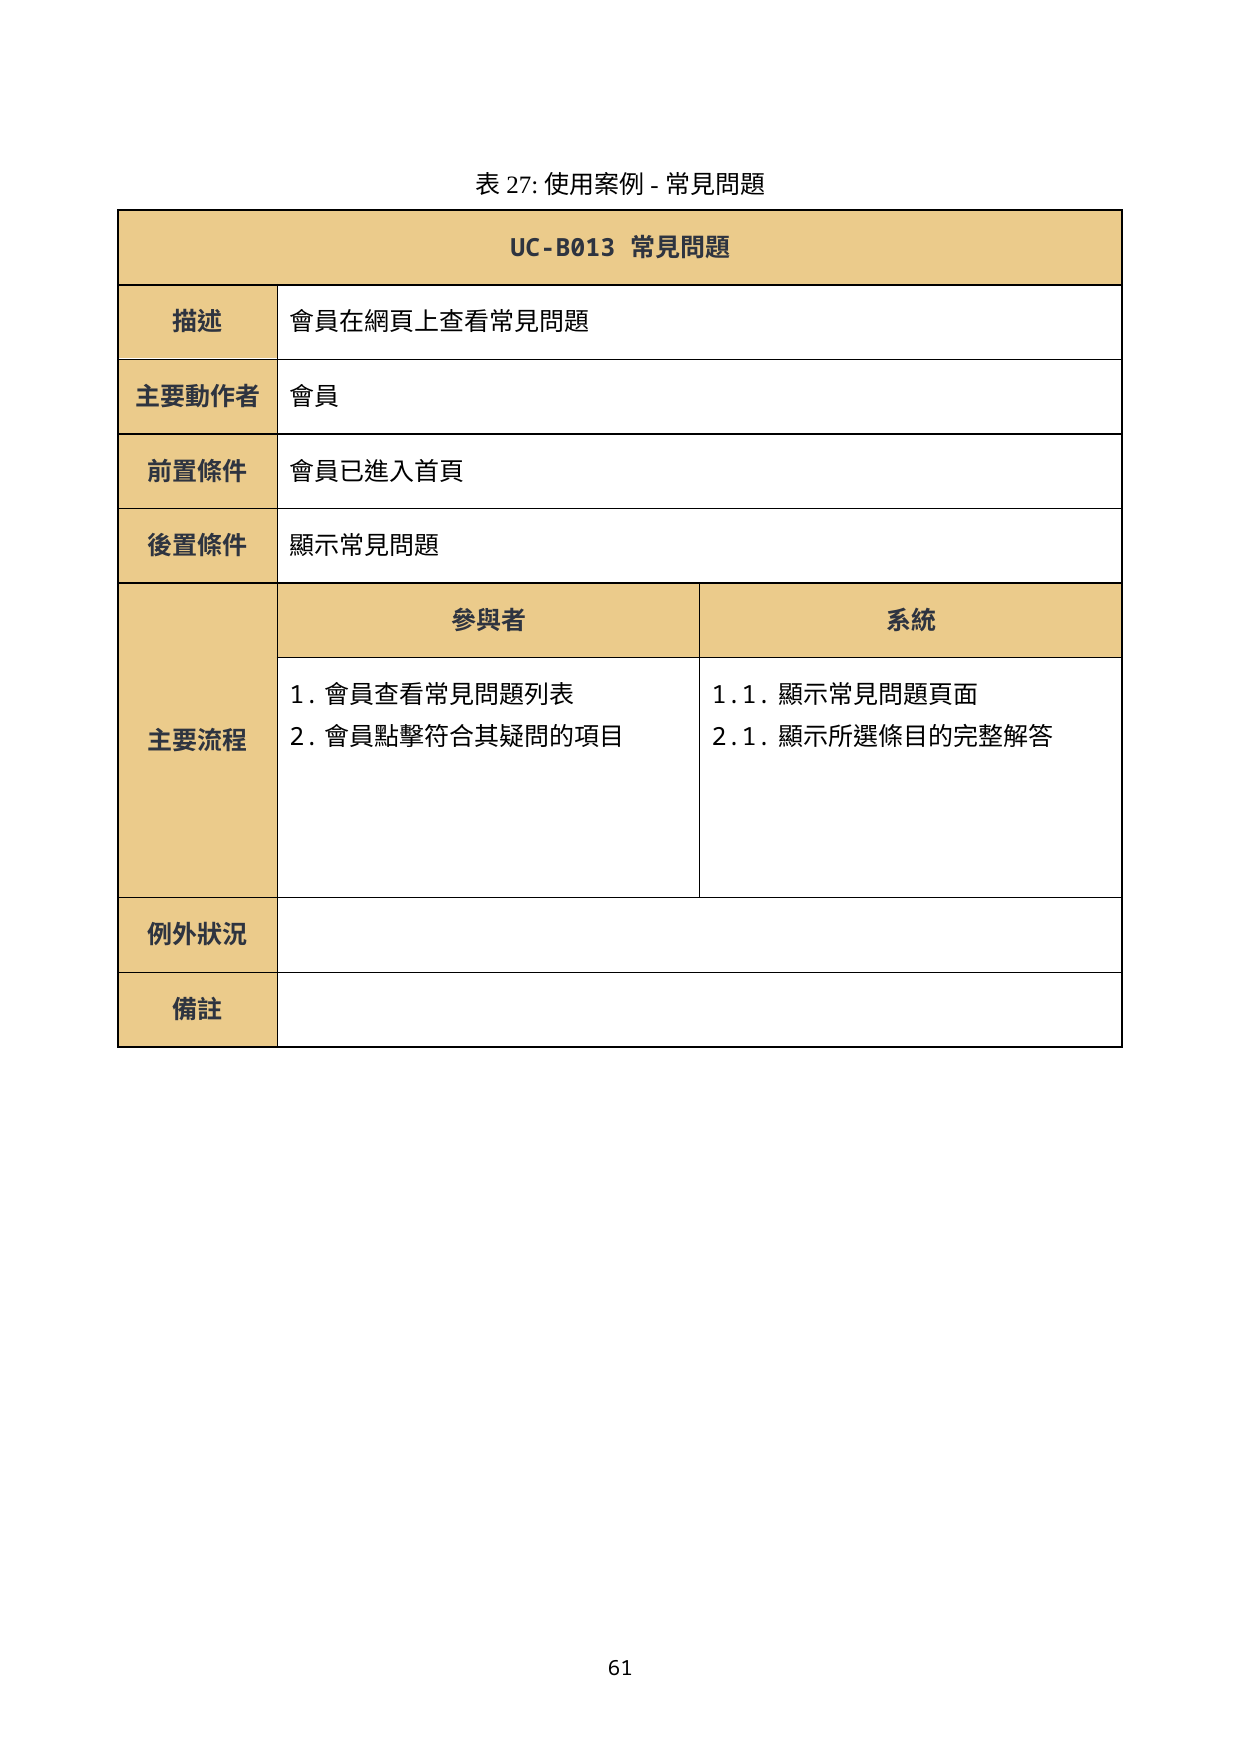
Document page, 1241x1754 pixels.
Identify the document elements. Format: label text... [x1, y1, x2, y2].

table_cell [278, 898, 1121, 971]
table_cell 描述 [119, 286, 277, 358]
table_cell 顯示常見問題頁面 顯示所選條目的完整解答 [700, 658, 1121, 897]
table_cell 參與者 [278, 584, 699, 657]
table_cell 後置條件 [119, 509, 277, 582]
table_cell 前置條件 [119, 435, 277, 508]
table_cell 會員 [278, 360, 1121, 433]
text 表 27: 使用案例 - 常見問題 [118, 164, 1122, 201]
table_cell 主要動作者 [119, 360, 277, 433]
table_cell 會員已進入首頁 [278, 435, 1121, 508]
table_cell 顯示常見問題 [278, 509, 1121, 582]
table_header UC-B013 常見問題 [119, 211, 1121, 284]
table_cell 會員在網頁上查看常見問題 [278, 286, 1121, 358]
table_cell 系統 [700, 584, 1121, 657]
table_cell 會員查看常見問題列表 會員點擊符合其疑問的項目 [278, 658, 699, 897]
table_cell 備註 [119, 973, 277, 1046]
table_cell 主要流程 [119, 584, 277, 897]
table_cell [278, 973, 1121, 1046]
table_cell 例外狀況 [119, 898, 277, 971]
